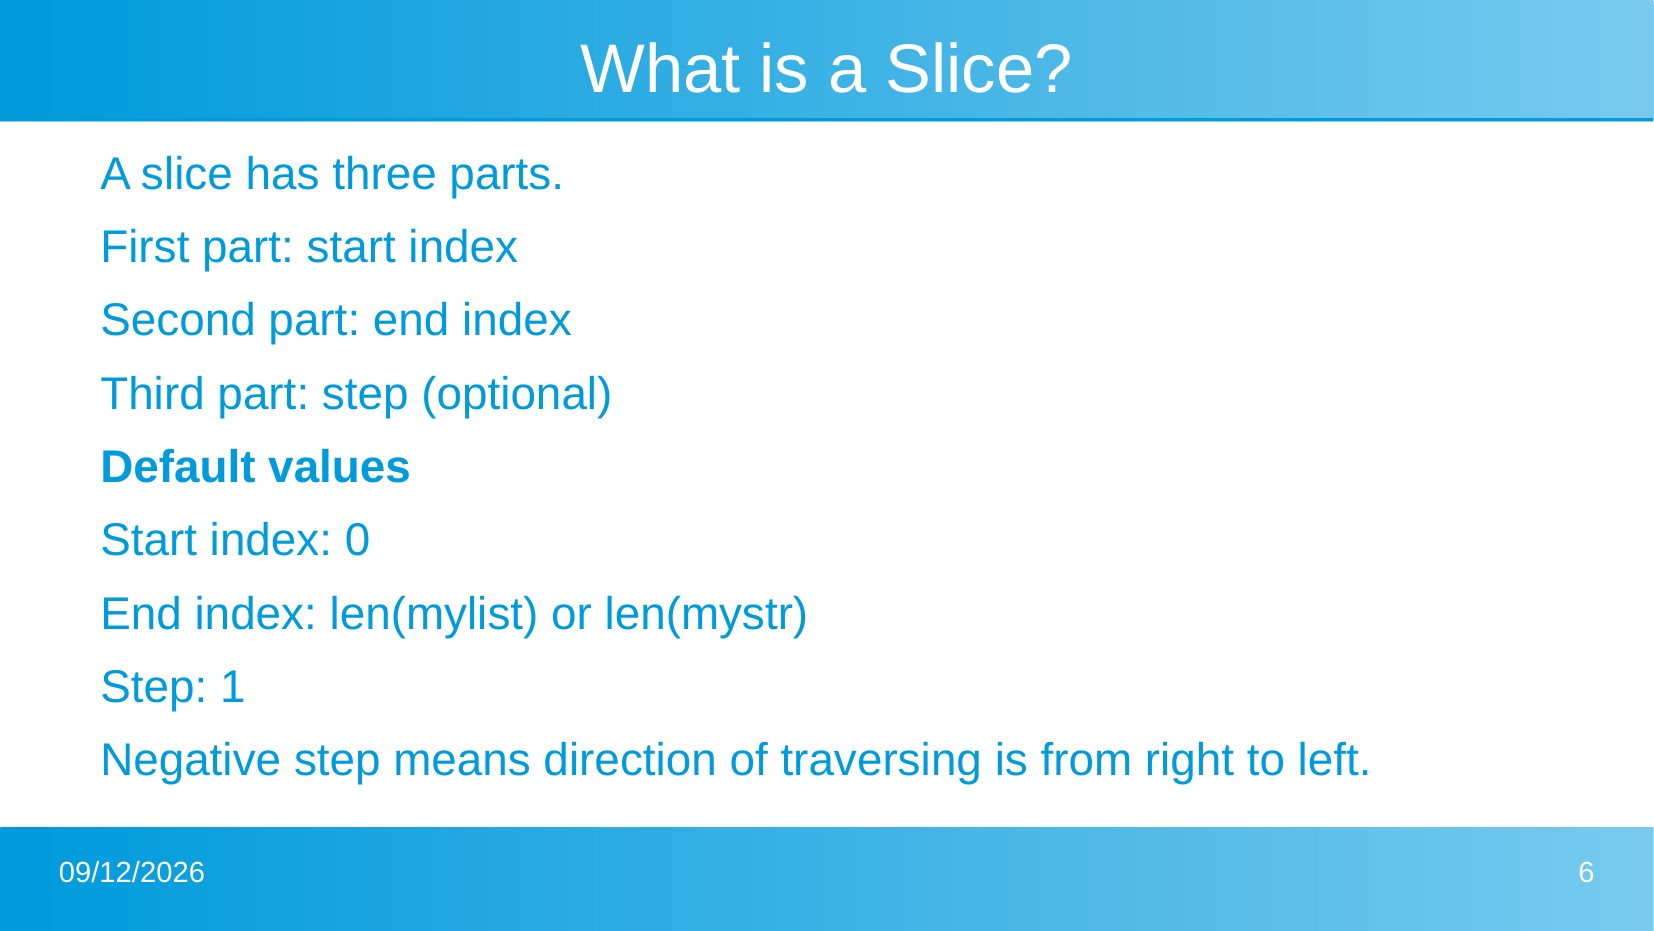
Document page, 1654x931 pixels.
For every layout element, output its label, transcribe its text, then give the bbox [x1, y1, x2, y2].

list A slice has three parts. First part: start index Second part: end index Third part: step (optional) Default values Start index: 0 End index: len(mylist) or len(mystr) Step: 1 Negative step means direction of traversing is from right to left. [29, 147, 1565, 739]
title What is a Slice? [59, 29, 1595, 108]
